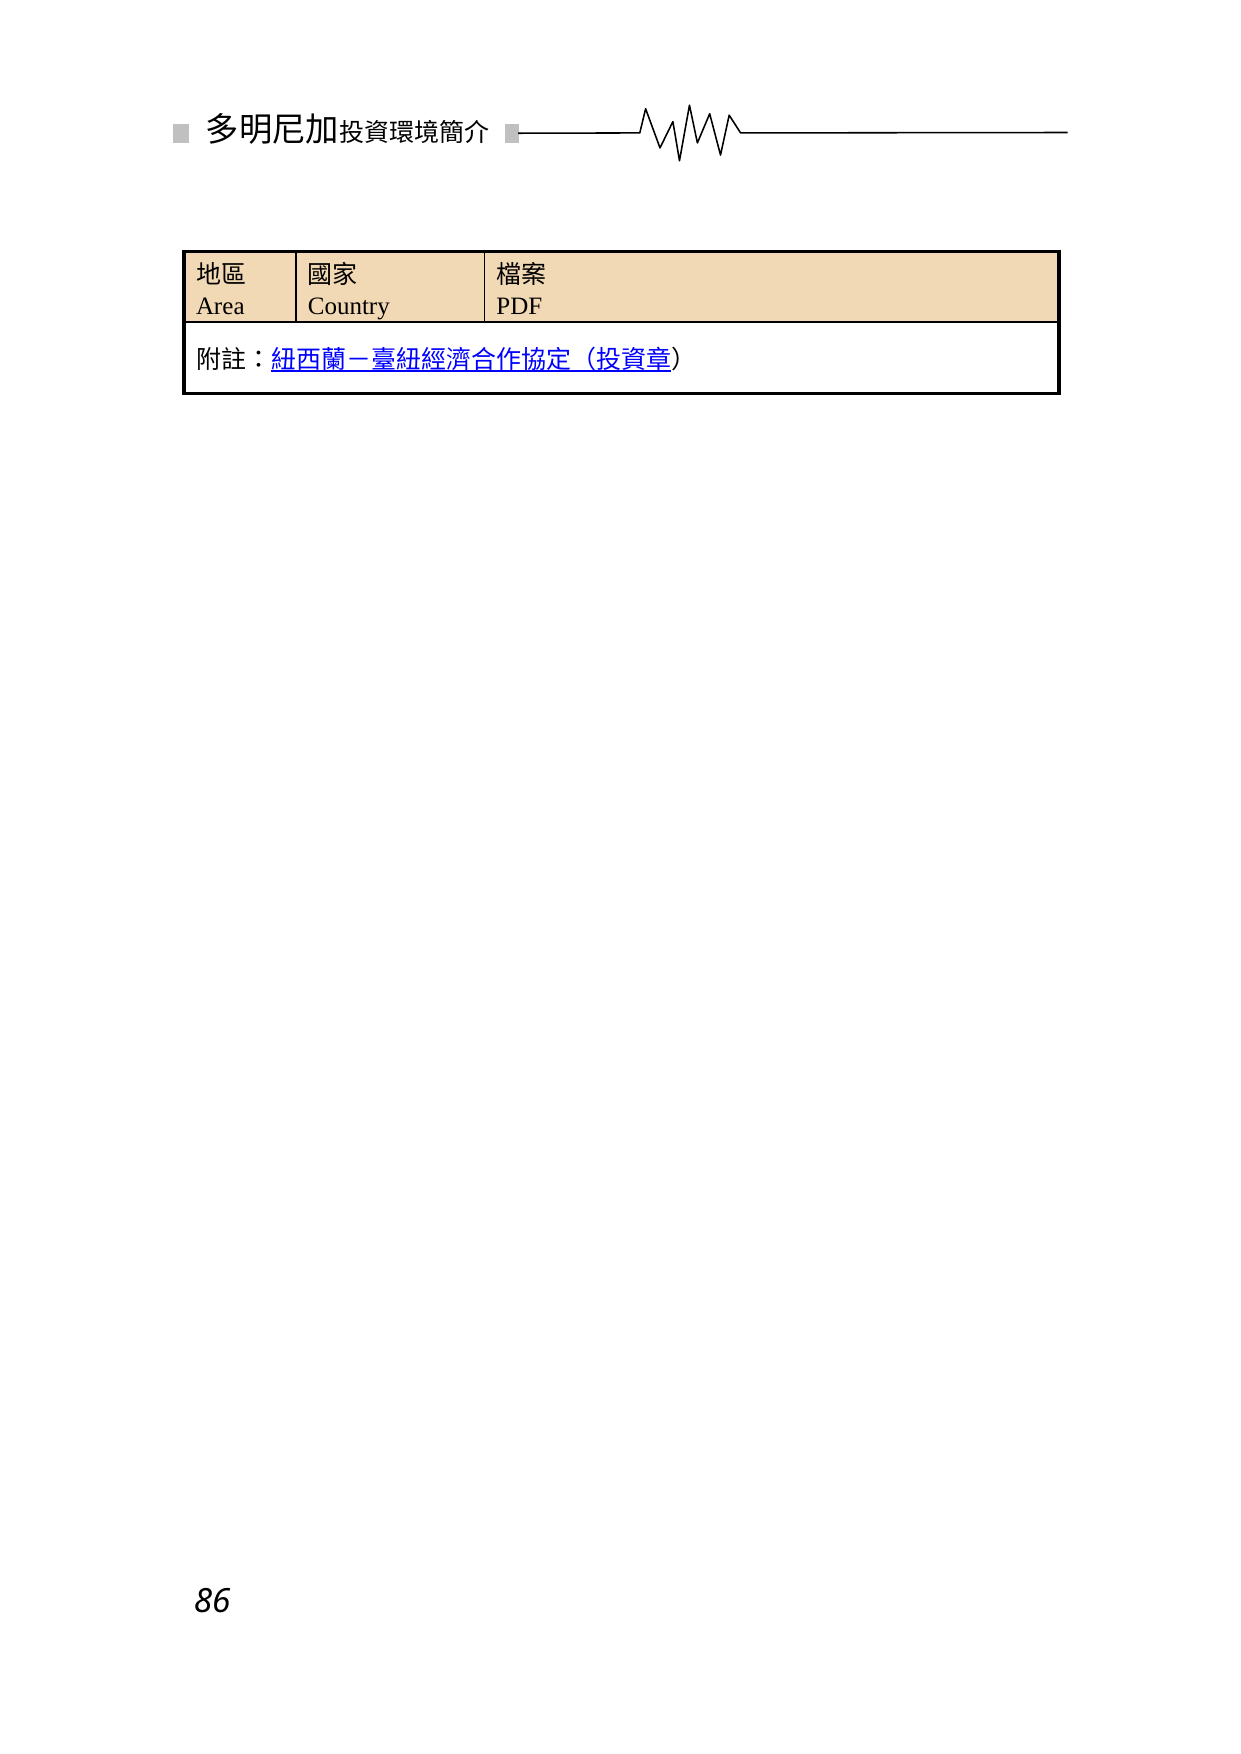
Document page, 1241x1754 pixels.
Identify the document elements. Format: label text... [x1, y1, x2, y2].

table_header 國家 Country [297, 253, 484, 321]
table_header 地區 Area [186, 253, 295, 321]
table_cell 附註：紐西蘭－臺紐經濟合作協定（投資章） [186, 323, 1057, 392]
table_header 檔案 PDF [485, 253, 1057, 321]
